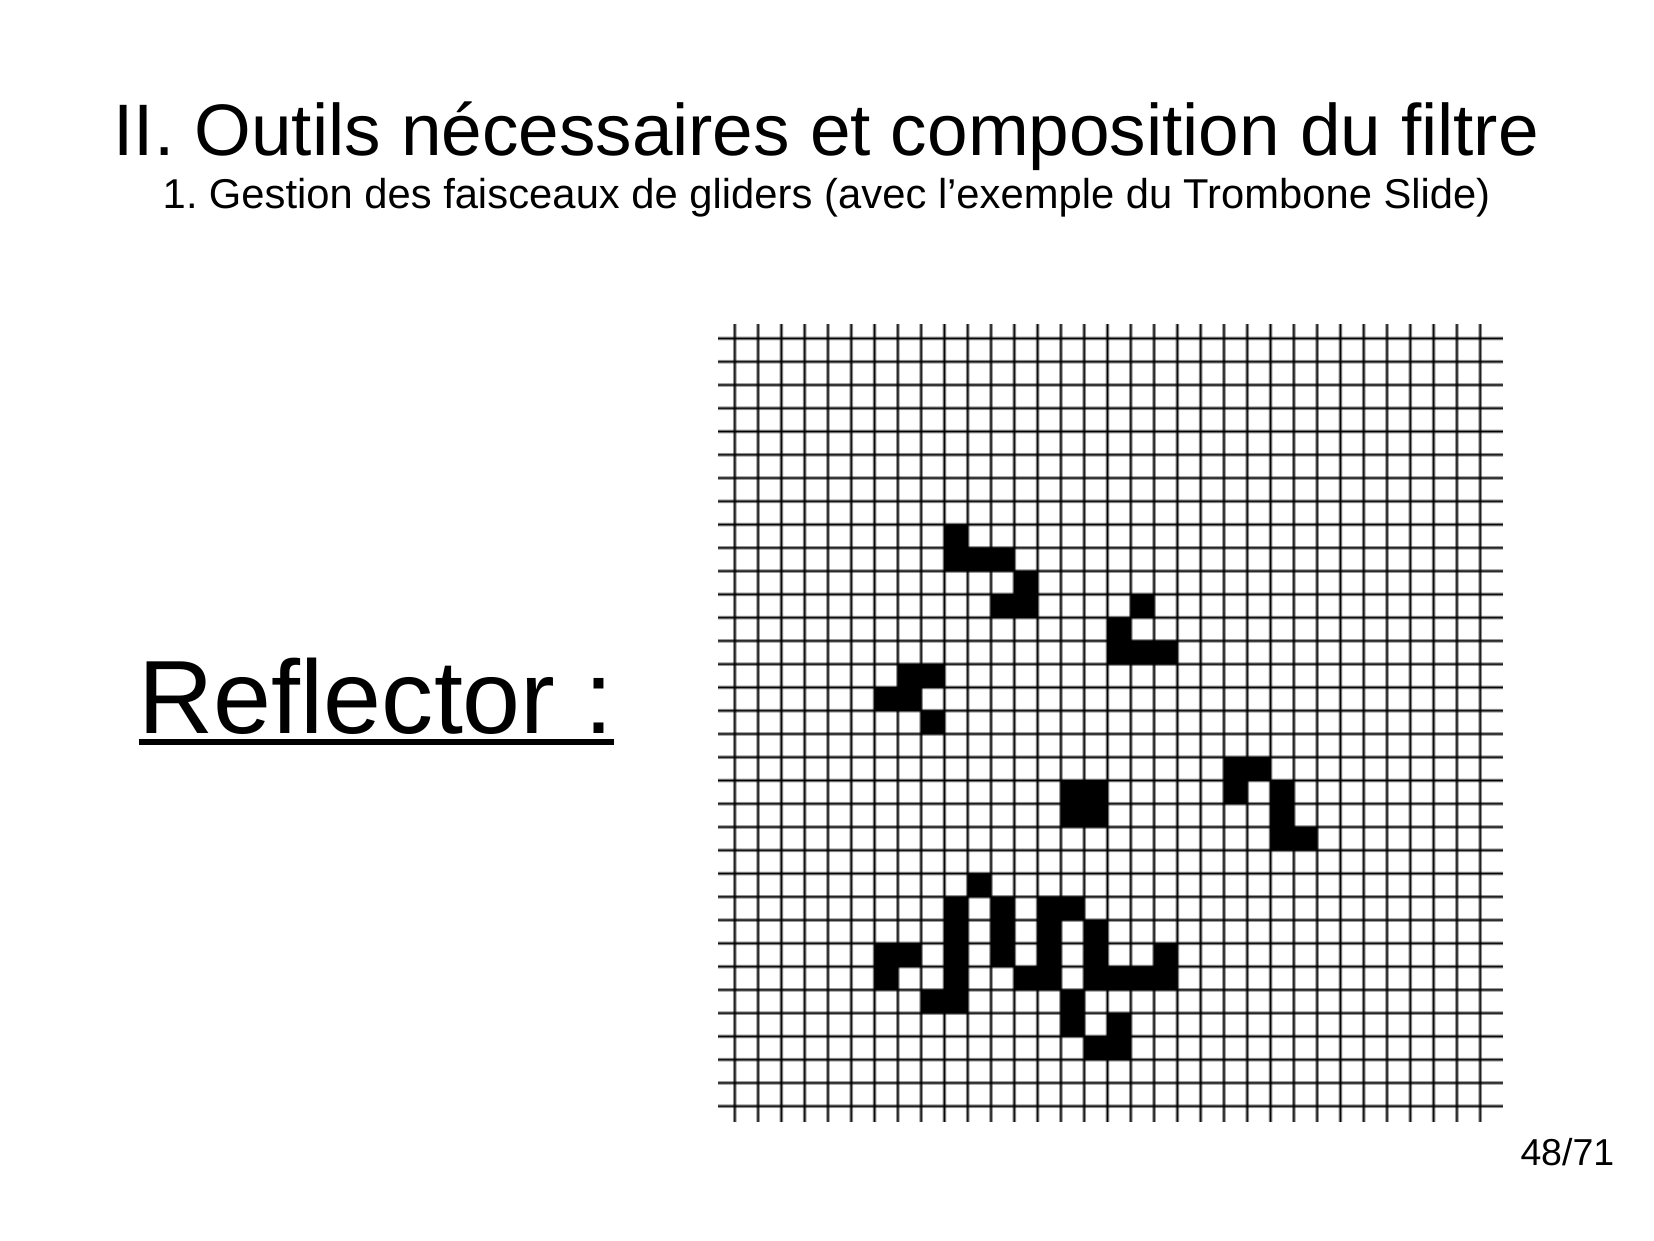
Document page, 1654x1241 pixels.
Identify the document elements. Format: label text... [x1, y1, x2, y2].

text_box Reflector : [124, 631, 629, 763]
title II. Outils nécessaires et composition du filtre 1. Gestion des faisceaux de gliders (avec l’exemple du Trombone Slide) [0, 30, 1654, 276]
picture [718, 324, 1503, 1123]
text_box <number>/71 [1505, 1124, 1654, 1182]
